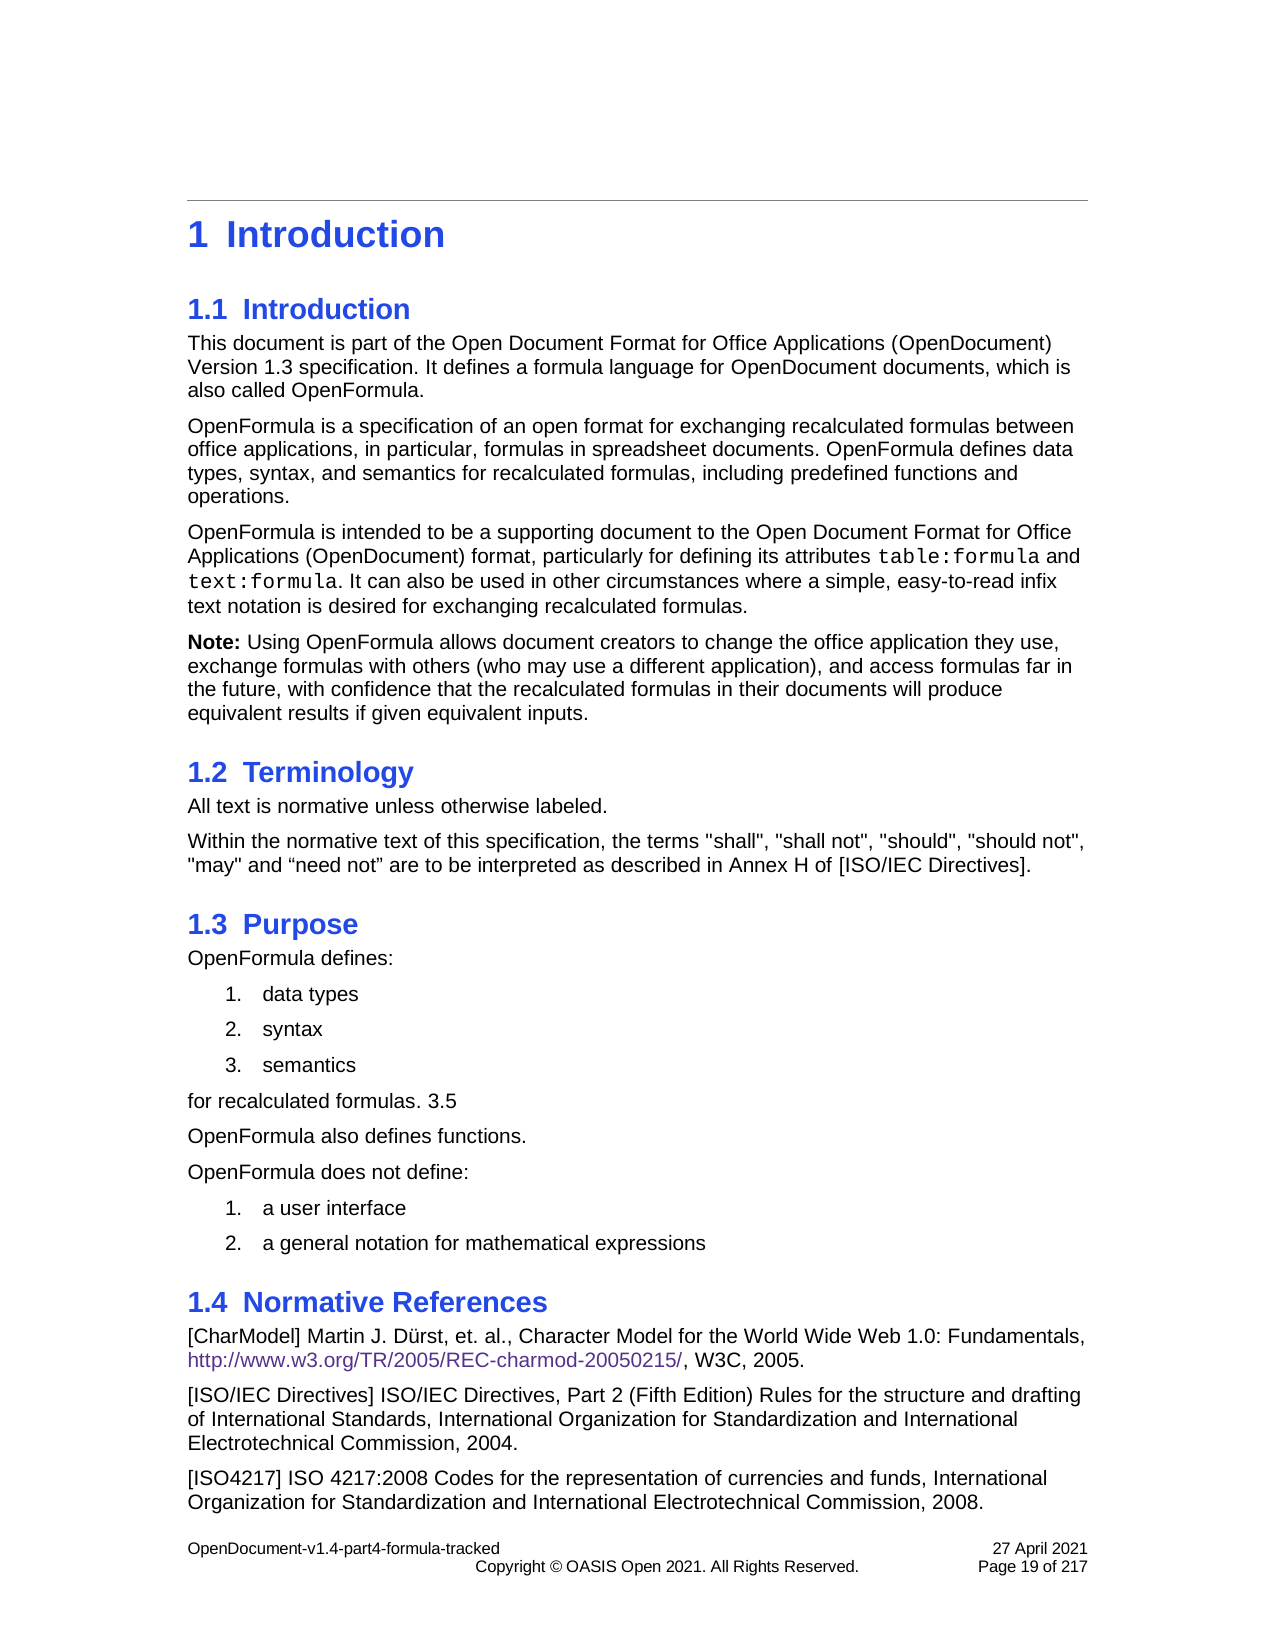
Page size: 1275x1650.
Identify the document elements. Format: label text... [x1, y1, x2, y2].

subtitle Purpose [187, 908, 1088, 941]
list a general notation for mathematical expressions [225, 1232, 1088, 1255]
text OpenFormula is a specification of an open format for exchanging recalculated formulas between office applications, in particular, formulas in spreadsheet documents. OpenFormula defines data types, syntax, and semantics for recalculated formulas, including predefined functions and operations. [187, 414, 1088, 508]
subtitle Terminology [187, 756, 1088, 788]
list syntax [225, 1018, 1088, 1041]
subtitle Introduction [187, 293, 1088, 326]
subtitle Introduction [187, 201, 1088, 256]
text All text is normative unless otherwise labeled. [187, 794, 1088, 818]
text [CharModel] Martin J. Dürst, et. al., Character Model for the World Wide Web 1.0: Fundamentals, http://www.w3.org/TR/2005/REC-charmod-20050215/, W3C, 2005. [187, 1325, 1088, 1372]
list semantics [225, 1053, 1088, 1077]
text Note: Using OpenFormula allows document creators to change the office application they use, exchange formulas with others (who may use a different application), and access formulas far in the future, with confidence that the recalculated formulas in their documents will produce equivalent results if given equivalent inputs. [187, 631, 1088, 725]
list a user interface [225, 1196, 1088, 1219]
text Within the normative text of this specification, the terms "shall", "shall not", "should", "should not", "may" and “need not” are to be interpreted as described in Annex H of [ISO/IEC Directives]. [187, 830, 1088, 877]
text for recalculated formulas. 3.5 [187, 1089, 1088, 1113]
text OpenFormula also defines functions. [187, 1125, 1088, 1148]
text [ISO4217] ISO 4217:2008 Codes for the representation of currencies and funds, International Organization for Standardization and International Electrotechnical Commission, 2008. [187, 1467, 1088, 1514]
text This document is part of the Open Document Format for Office Applications (OpenDocument) Version 1.3 specification. It defines a formula language for OpenDocument documents, which is also called OpenFormula. [187, 332, 1088, 402]
text OpenFormula defines: [187, 947, 1088, 970]
text OpenFormula is intended to be a supporting document to the Open Document Format for Office Applications (OpenDocument) format, particularly for defining its attributes table:formula and text:formula. It can also be used in other circumstances where a simple, easy-to-read infix text notation is desired for exchanging recalculated formulas. [187, 521, 1088, 618]
subtitle Normative References [187, 1286, 1088, 1319]
text [ISO/IEC Directives] ISO/IEC Directives, Part 2 (Fifth Edition) Rules for the structure and drafting of International Standards, International Organization for Standardization and International Electrotechnical Commission, 2004. [187, 1384, 1088, 1454]
text OpenFormula does not define: [187, 1160, 1088, 1184]
list data types [225, 982, 1088, 1006]
